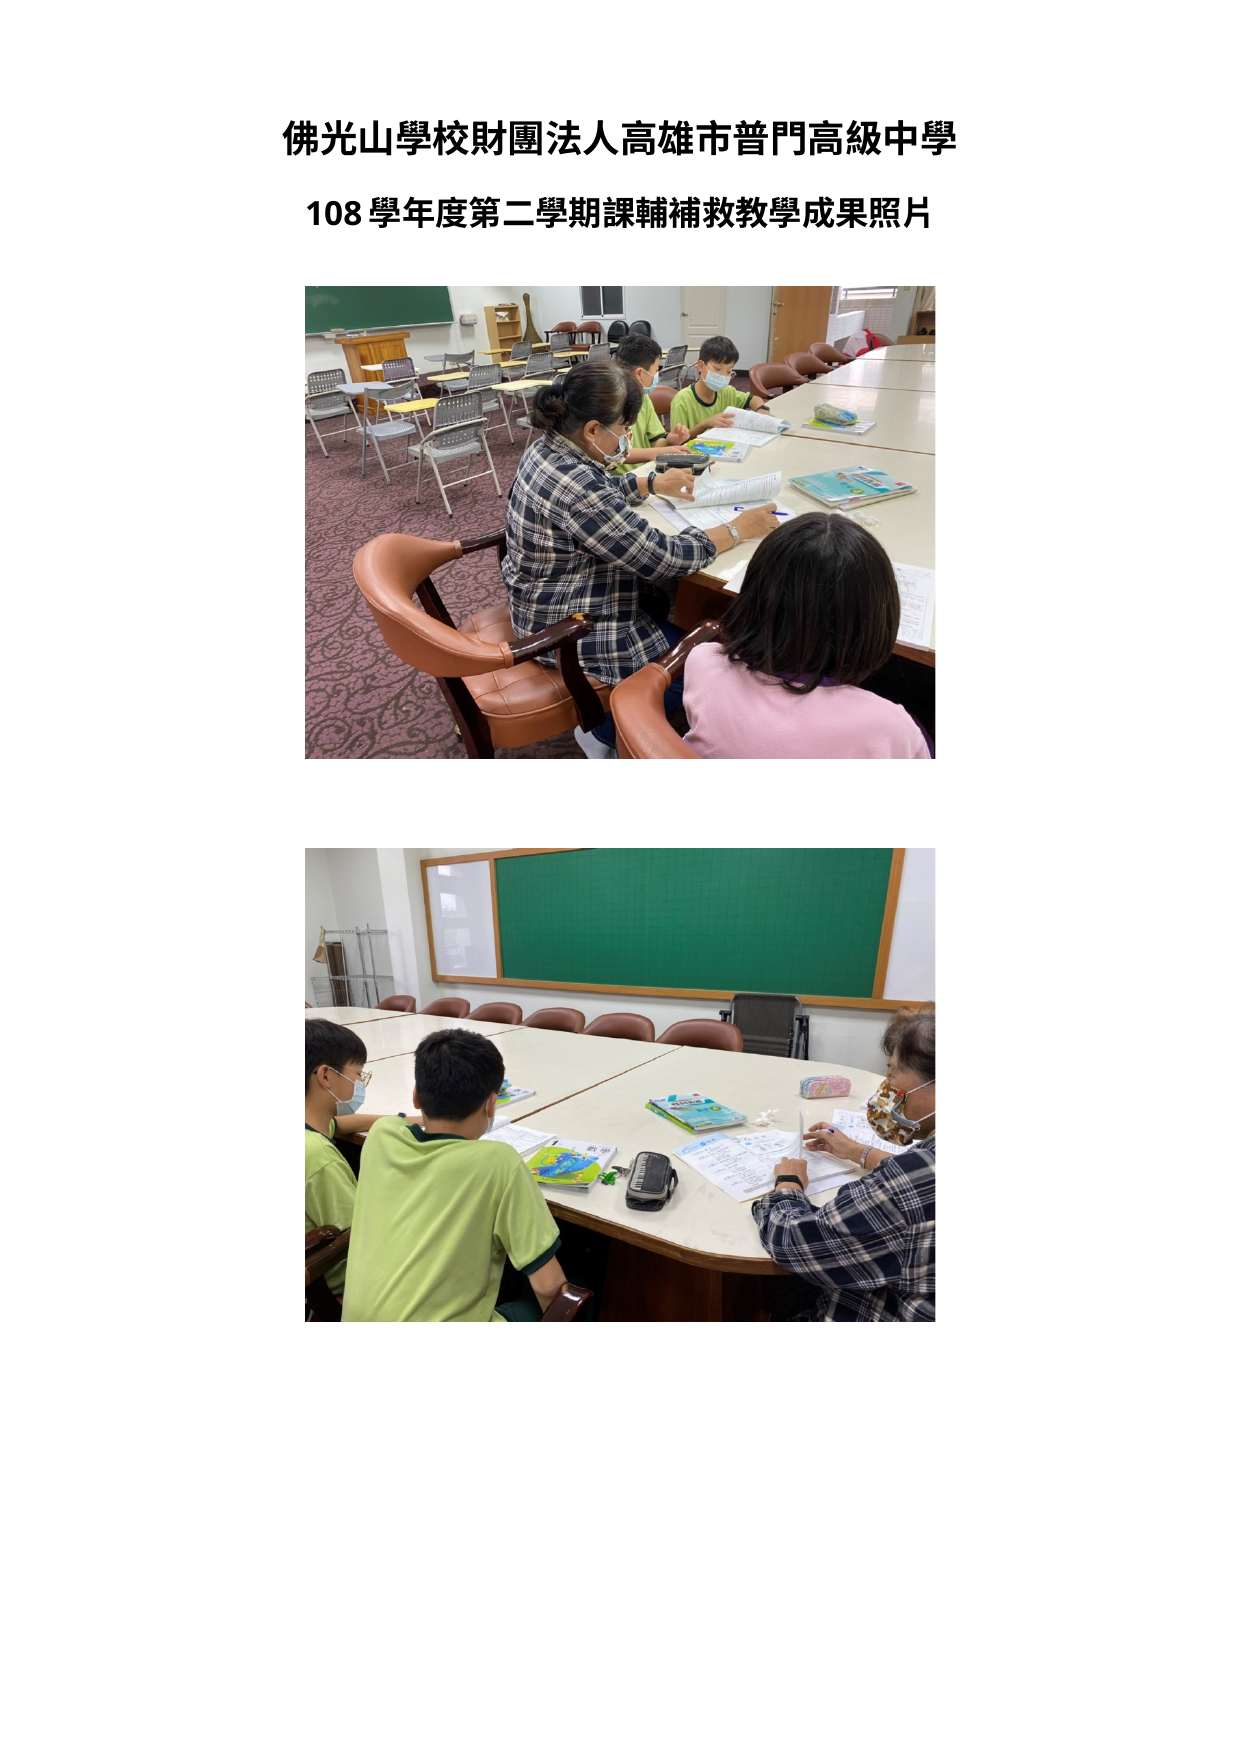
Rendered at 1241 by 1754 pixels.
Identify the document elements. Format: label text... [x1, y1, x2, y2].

picture [305, 848, 936, 1322]
text 108學年度第二學期課輔補救教學成果照片 [118, 174, 1122, 249]
text 佛光山學校財團法人高雄市普門高級中學 [118, 99, 1122, 174]
picture [305, 286, 936, 759]
